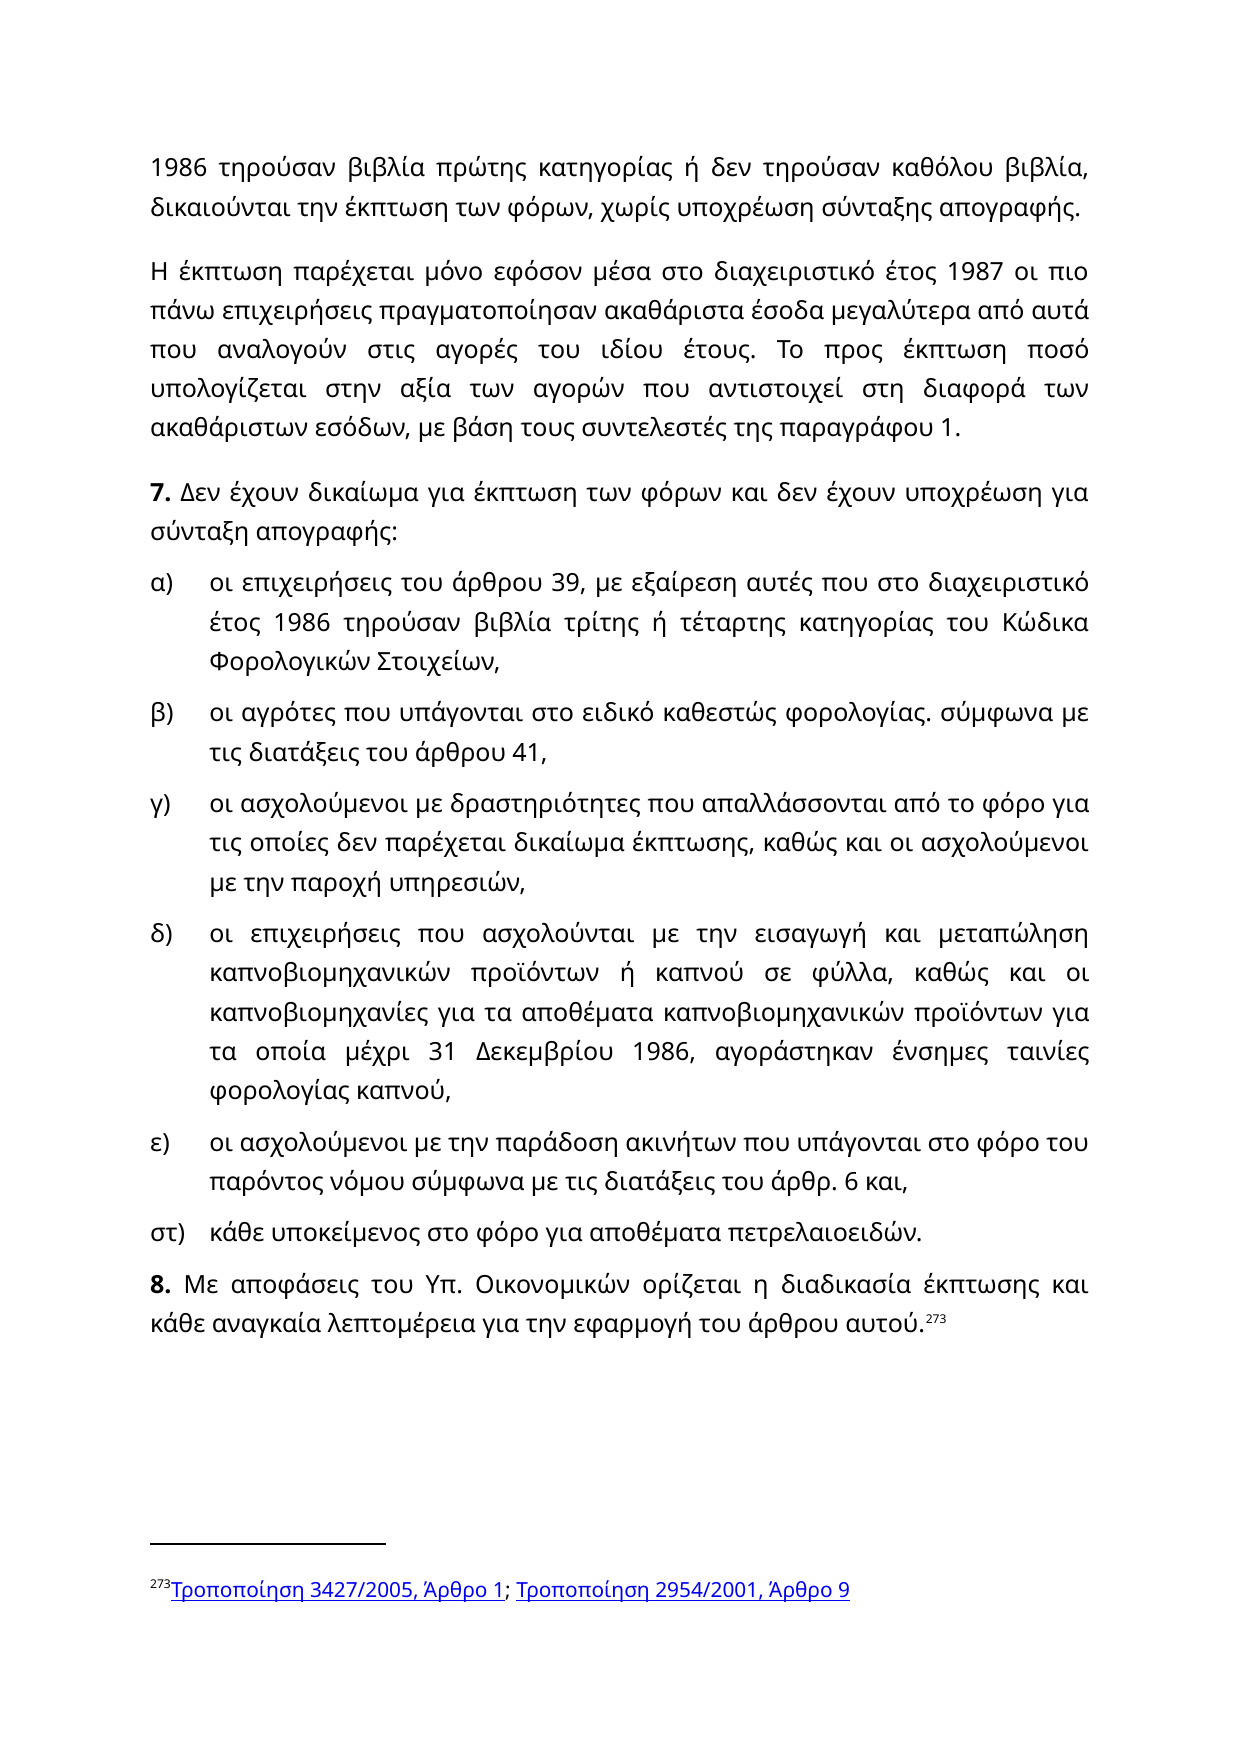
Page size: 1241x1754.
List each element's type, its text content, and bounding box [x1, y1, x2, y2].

list α) οι επιχειρήσεις του άρθρου 39, με εξαίρεση αυτές που στο διαχειριστικό έτος 1986 τηρούσαν βιβλία τρίτης ή τέταρτης κατηγορίας του Κώδικα Φορολογικών Στοιχείων, [150, 565, 1090, 677]
list στ) κάθε υποκείμενος στο φόρο για αποθέματα πετρελαιοειδών. [150, 1215, 1090, 1249]
list β) οι αγρότες που υπάγονται στο ειδικό καθεστώς φορολογίας. σύμφωνα με τις διατάξεις του άρθρου 41, [150, 695, 1090, 768]
text Η έκπτωση παρέχεται μόνο εφόσον μέσα στο διαχειριστικό έτος 1987 οι πιο πάνω επιχειρήσεις πραγματοποίησαν ακαθάριστα έσοδα μεγαλύτερα από αυτά που αναλογούν στις αγορές του ιδίου έτους. Το προς έκπτωση ποσό υπολογίζεται στην αξία των αγορών που αντιστοιχεί στη διαφορά των ακαθάριστων εσόδων, με βάση τους συντελεστές της παραγράφου 1. [150, 253, 1090, 444]
text 1986 τηρούσαν βιβλία πρώτης κατηγορίας ή δεν τηρούσαν καθόλου βιβλία, δικαιούνται την έκπτωση των φόρων, χωρίς υποχρέωση σύνταξης απογραφής. [150, 150, 1090, 223]
text Τροποποίηση 3427/2005, Άρθρο 1; Τροποποίηση 2954/2001, Άρθρο 9 [150, 1576, 1090, 1604]
text 8. Με αποφάσεις του Υπ. Οικονομικών ορίζεται η διαδικασία έκπτωσης και κάθε αναγκαία λεπτομέρεια για την εφαρμογή του άρθρου αυτού. [150, 1267, 1090, 1340]
list δ) οι επιχειρήσεις που ασχολούνται με την εισαγωγή και μεταπώληση καπνοβιομηχανικών προϊόντων ή καπνού σε φύλλα, καθώς και οι καπνοβιομηχανίες για τα αποθέματα καπνοβιομηχανικών προϊόντων για τα οποία μέχρι 31 Δεκεμβρίου 1986, αγοράστηκαν ένσημες ταινίες φορολογίας καπνού, [150, 916, 1090, 1107]
list ε) οι ασχολούμενοι με την παράδοση ακινήτων που υπάγονται στο φόρο του παρόντος νόμου σύμφωνα με τις διατάξεις του άρθρ. 6 και, [150, 1124, 1090, 1197]
list γ) οι ασχολούμενοι με δραστηριότητες που απαλλάσσονται από το φόρο για τις οποίες δεν παρέχεται δικαίωμα έκπτωσης, καθώς και οι ασχολούμενοι με την παροχή υπηρεσιών, [150, 786, 1090, 898]
text 7. Δεν έχουν δικαίωμα για έκπτωση των φόρων και δεν έχουν υποχρέωση για σύνταξη απογραφής: [150, 474, 1090, 547]
